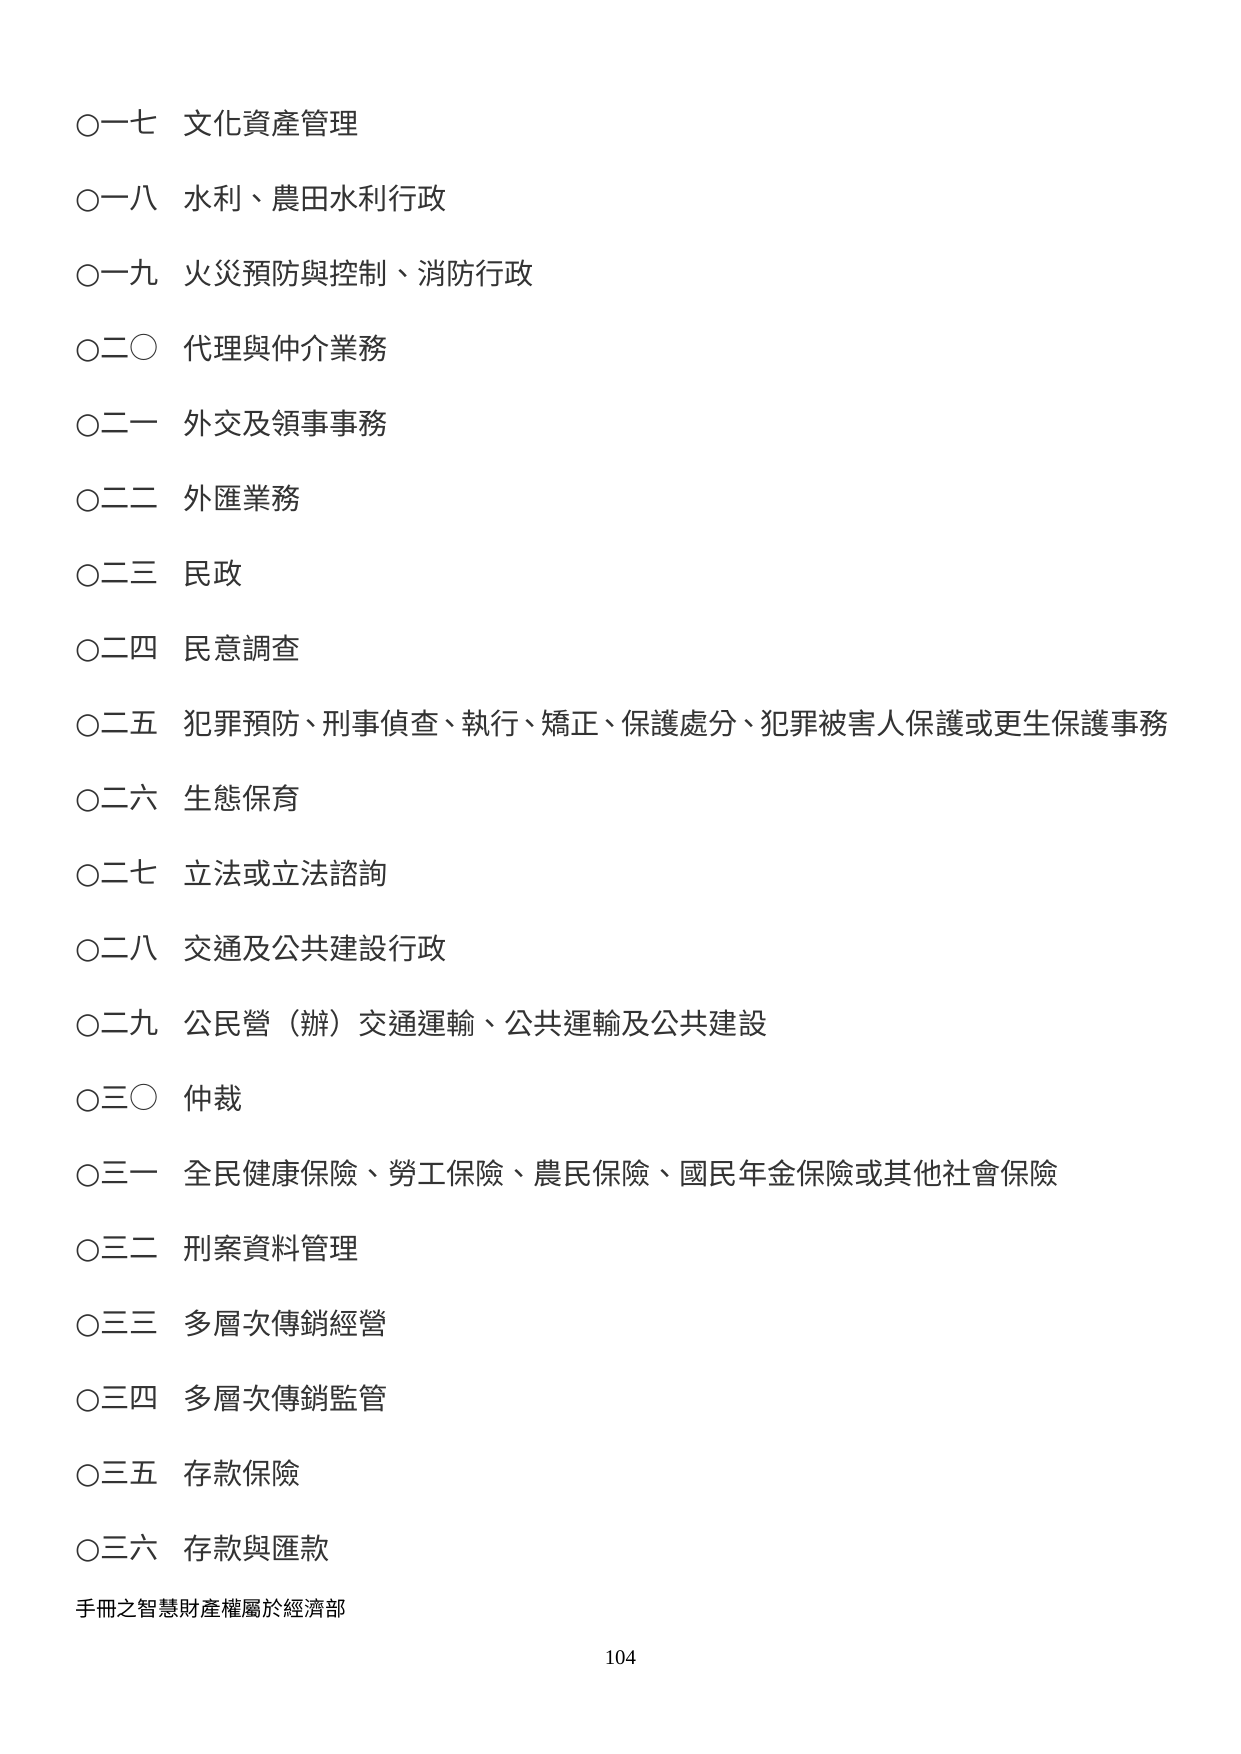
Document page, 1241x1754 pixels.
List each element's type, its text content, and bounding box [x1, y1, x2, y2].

table_cell ○二三 [72, 534, 184, 609]
table_cell 外交及領事事務 [184, 384, 1168, 459]
table_cell 交通及公共建設行政 [184, 909, 1168, 984]
table_cell ○三六 [72, 1509, 184, 1584]
table_cell 立法或立法諮詢 [184, 834, 1168, 909]
table_cell ○三三 [72, 1284, 184, 1359]
table_cell 多層次傳銷經營 [184, 1284, 1168, 1359]
table_cell 水利、農田水利行政 [184, 159, 1168, 234]
table_cell ○一七 [72, 84, 184, 159]
table_cell 全民健康保險、勞工保險、農民保險、國民年金保險或其他社會保險 [184, 1134, 1168, 1209]
table_cell 外匯業務 [184, 459, 1168, 534]
table_cell 生態保育 [184, 759, 1168, 834]
table_cell 民政 [184, 534, 1168, 609]
table_cell ○二五 [72, 684, 184, 759]
table_cell 民意調查 [184, 609, 1168, 684]
table_cell 文化資產管理 [184, 84, 1168, 159]
table_cell ○三○ [72, 1059, 184, 1134]
table_cell 仲裁 [184, 1059, 1168, 1134]
table_cell ○二七 [72, 834, 184, 909]
table_cell ○二八 [72, 909, 184, 984]
table_cell 火災預防與控制、消防行政 [184, 234, 1168, 309]
table_cell 存款保險 [184, 1434, 1168, 1509]
table_cell 多層次傳銷監管 [184, 1359, 1168, 1434]
table_cell ○二四 [72, 609, 184, 684]
table_cell ○二一 [72, 384, 184, 459]
table_cell ○一九 [72, 234, 184, 309]
table_cell 刑案資料管理 [184, 1209, 1168, 1284]
table_cell ○一八 [72, 159, 184, 234]
table_cell 犯罪預防、刑事偵查、執行、矯正、保護處分、犯罪被害人保護或更生保護事務 [184, 684, 1168, 759]
table_cell 存款與匯款 [184, 1509, 1168, 1584]
table_cell ○二○ [72, 309, 184, 384]
table_cell ○三二 [72, 1209, 184, 1284]
table_cell ○三五 [72, 1434, 184, 1509]
table_cell ○二二 [72, 459, 184, 534]
table_cell ○三四 [72, 1359, 184, 1434]
table_cell ○二九 [72, 984, 184, 1059]
table_cell ○二六 [72, 759, 184, 834]
table_cell 公民營（辦）交通運輸、公共運輸及公共建設 [184, 984, 1168, 1059]
table_cell ○三一 [72, 1134, 184, 1209]
table_cell 代理與仲介業務 [184, 309, 1168, 384]
